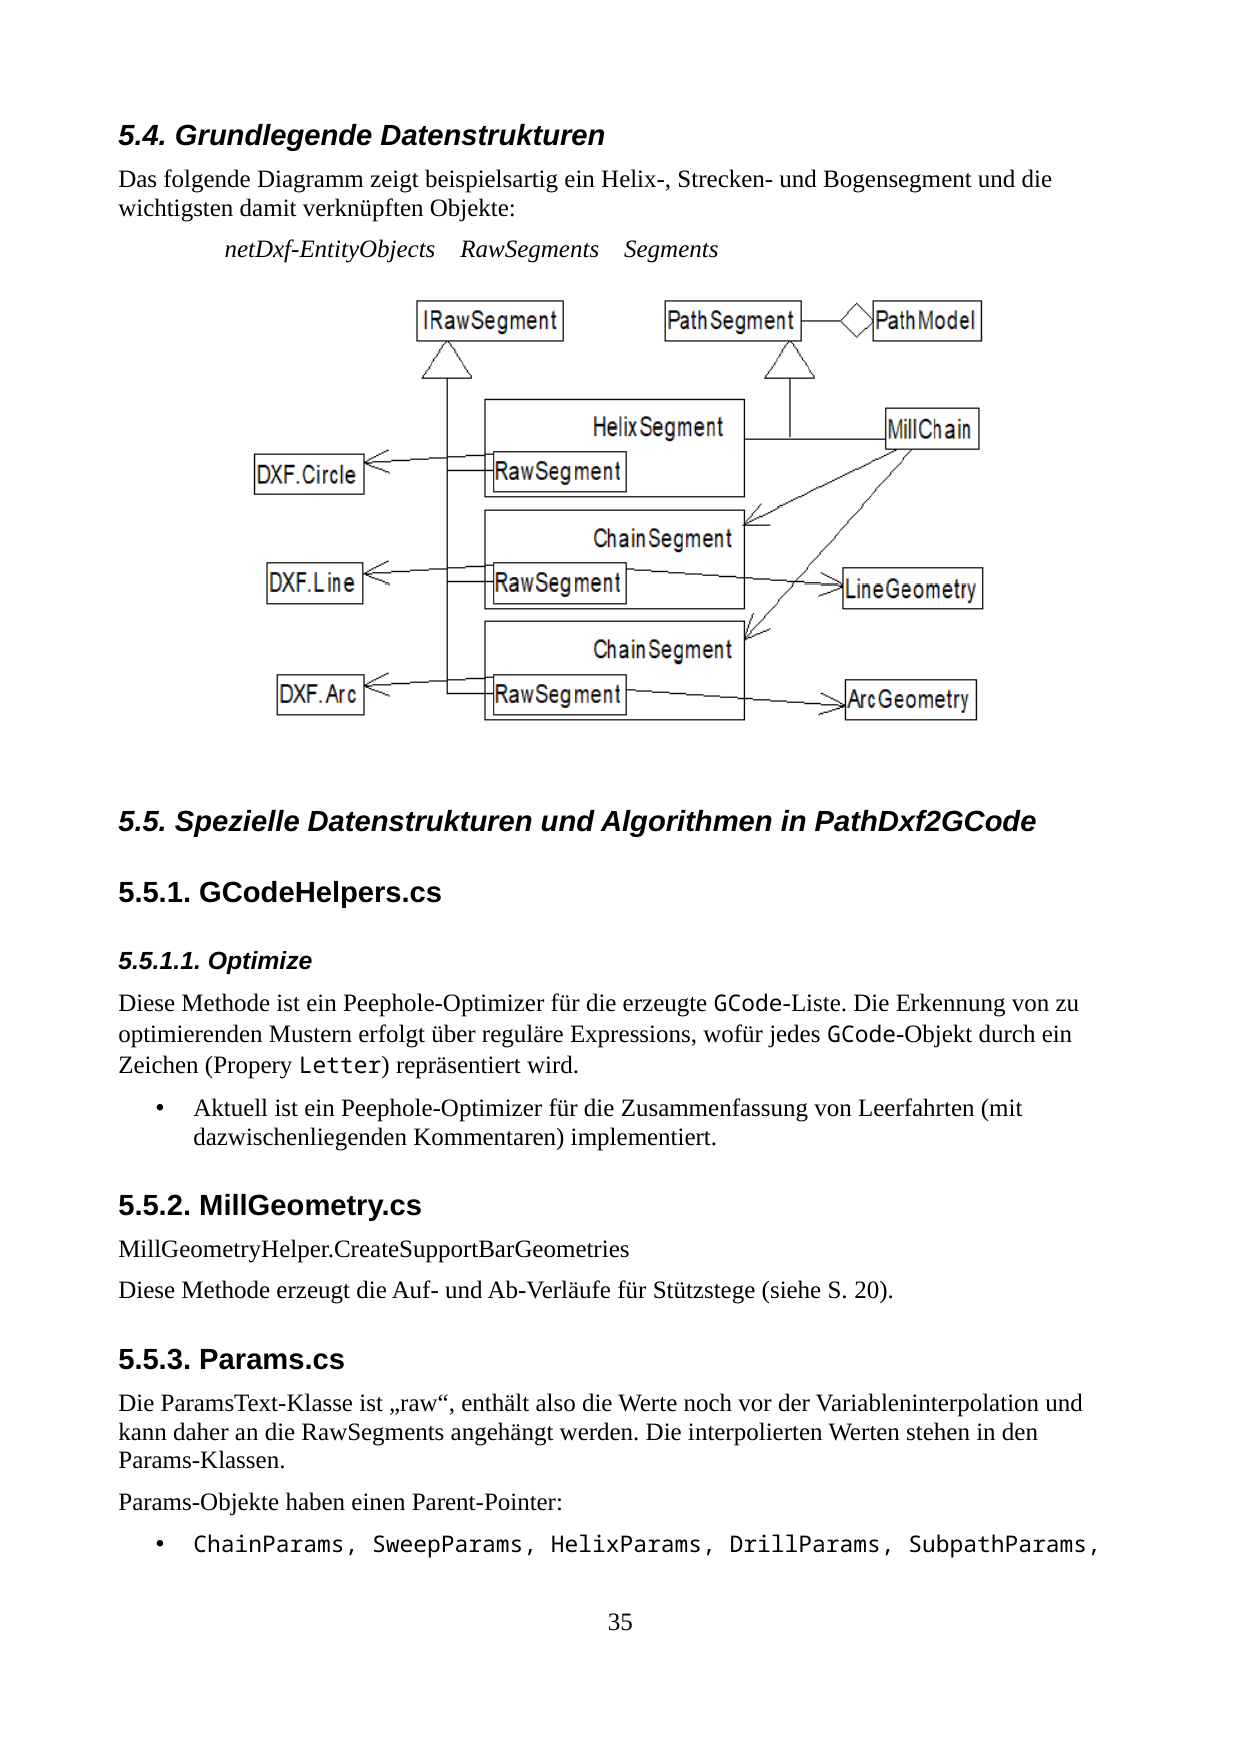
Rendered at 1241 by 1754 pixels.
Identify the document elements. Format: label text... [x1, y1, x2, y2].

text Diese Methode ist ein Peephole-Optimizer für die erzeugte GCode-Liste. Die Erkennung von zu optimierenden Mustern erfolgt über reguläre Expressions, wofür jedes GCode-Objekt durch ein Zeichen (Propery Letter) repräsentiert wird. [118, 987, 1122, 1081]
text Diese Methode erzeugt die Auf- und Ab-Verläufe für Stützstege (siehe S. 19). [118, 1276, 1122, 1304]
text netDxf-EntityObjects RawSegments Segments [118, 234, 1122, 263]
subtitle 5.5.3. Params.cs [118, 1342, 1122, 1375]
subtitle 5.5.1.1. Optimize [118, 946, 1122, 974]
list ChainParams, SweepParams, HelixParams, DrillParams, SubpathParams, [156, 1528, 1122, 1559]
subtitle 5.5. Spezielle Datenstrukturen und Algorithmen in PathDxf2GCode [118, 804, 1122, 837]
subtitle 5.5.1. GCodeHelpers.cs [118, 875, 1122, 908]
subtitle 5.5.2. MillGeometry.cs [118, 1188, 1122, 1222]
list Aktuell ist ein Peephole-Optimizer für die Zusammenfassung von Leerfahrten (mit dazwischenliegenden Kommentaren) implementiert. [156, 1093, 1122, 1151]
text Das folgende Diagramm zeigt beispielsartig ein Helix-, Strecken- und Bogensegment und die wichtigsten damit verknüpften Objekte: [118, 164, 1122, 222]
text Params-Objekte haben einen Parent-Pointer: [118, 1487, 1122, 1515]
subtitle 5.4. Grundlegende Datenstrukturen [118, 118, 1122, 152]
text Die ParamsText-Klasse ist „raw“, enthält also die Werte noch vor der Variableninterpolation und kann daher an die RawSegments angehängt werden. Die interpolierten Werten stehen in den Params-Klassen. [118, 1388, 1122, 1474]
text MillGeometryHelper.CreateSupportBarGeometries [118, 1234, 1122, 1263]
